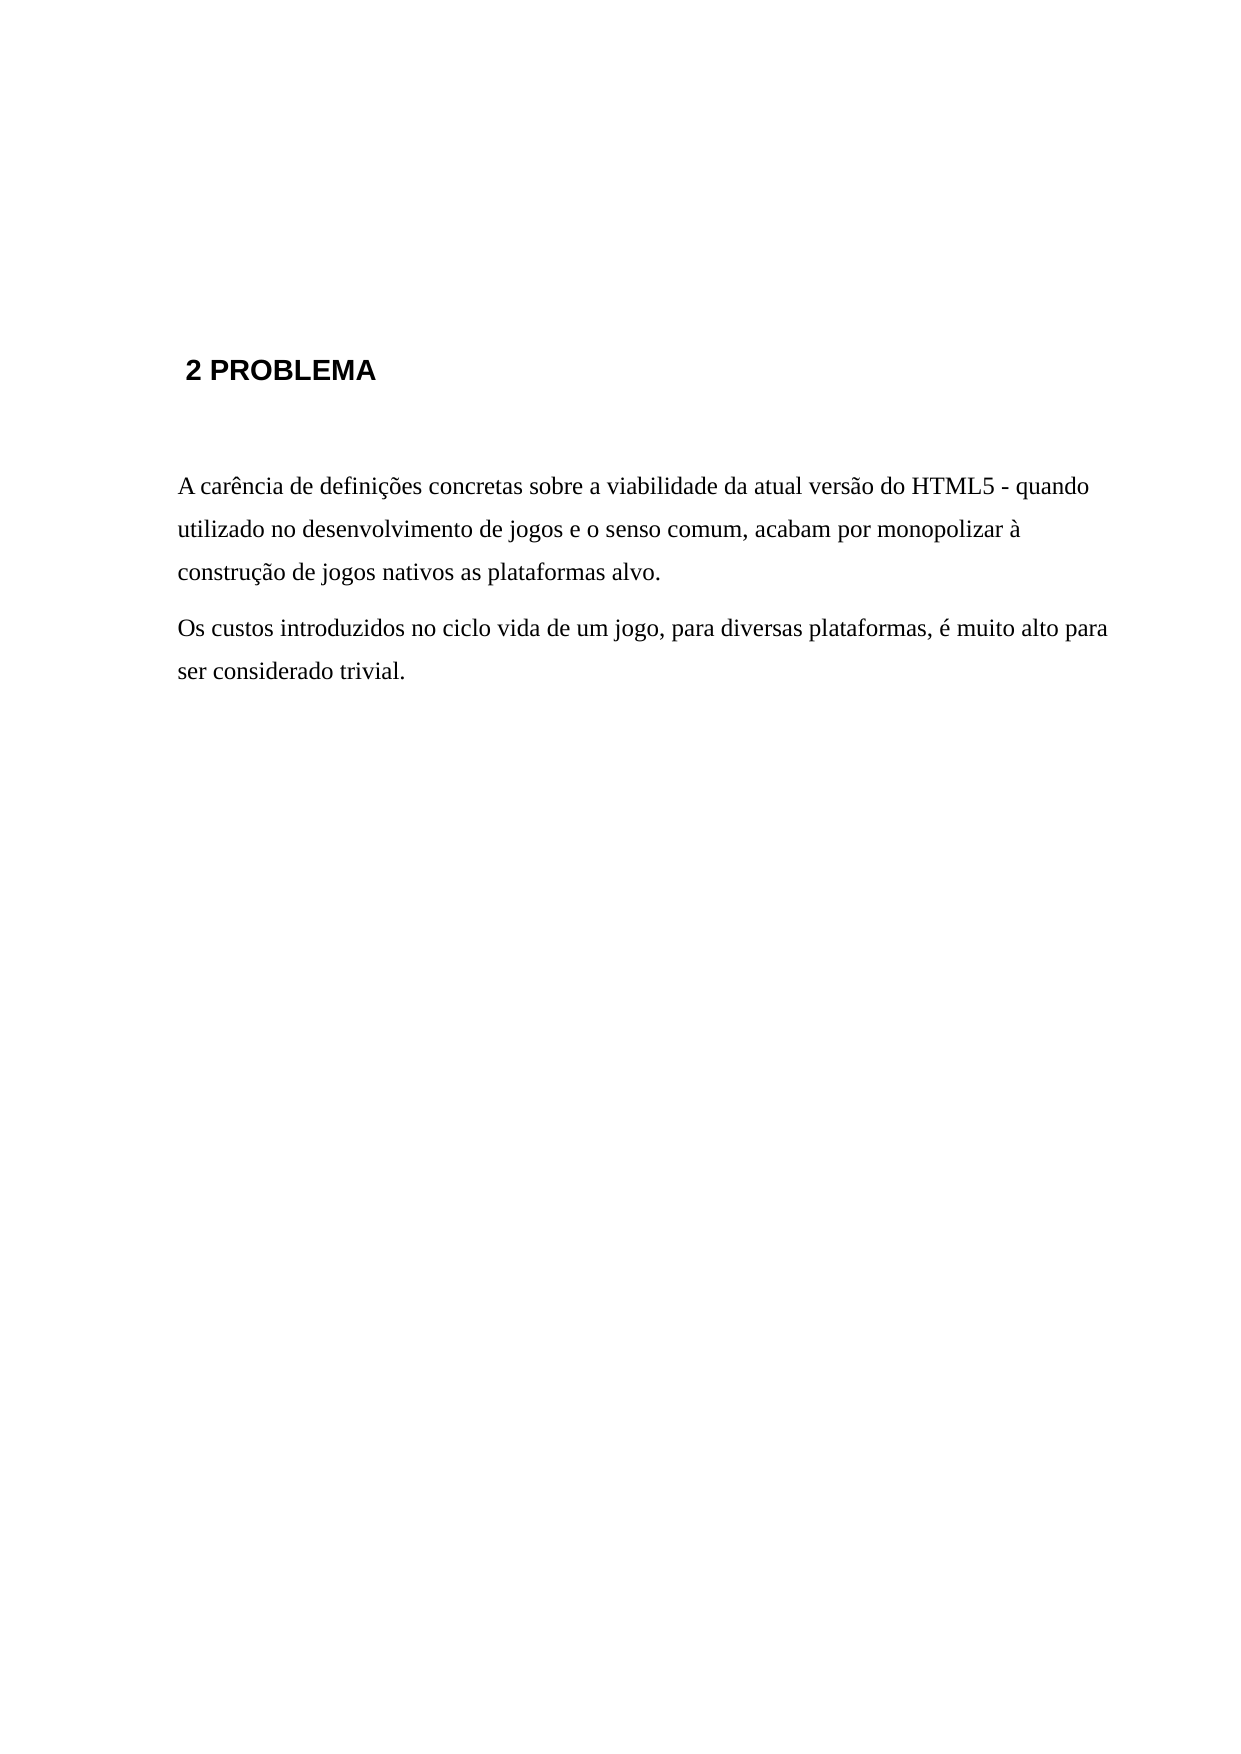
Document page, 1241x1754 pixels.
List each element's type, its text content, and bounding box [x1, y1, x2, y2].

text A carência de definições concretas sobre a viabilidade da atual versão do HTML5 - quando utilizado no desenvolvimento de jogos e o senso comum, acabam por monopolizar à construção de jogos nativos as plataformas alvo. [177, 471, 1122, 586]
text Os custos introduzidos no ciclo vida de um jogo, para diversas plataformas, é muito alto para ser considerado trivial. [177, 613, 1122, 684]
subtitle PROBLEMA [177, 353, 1122, 386]
